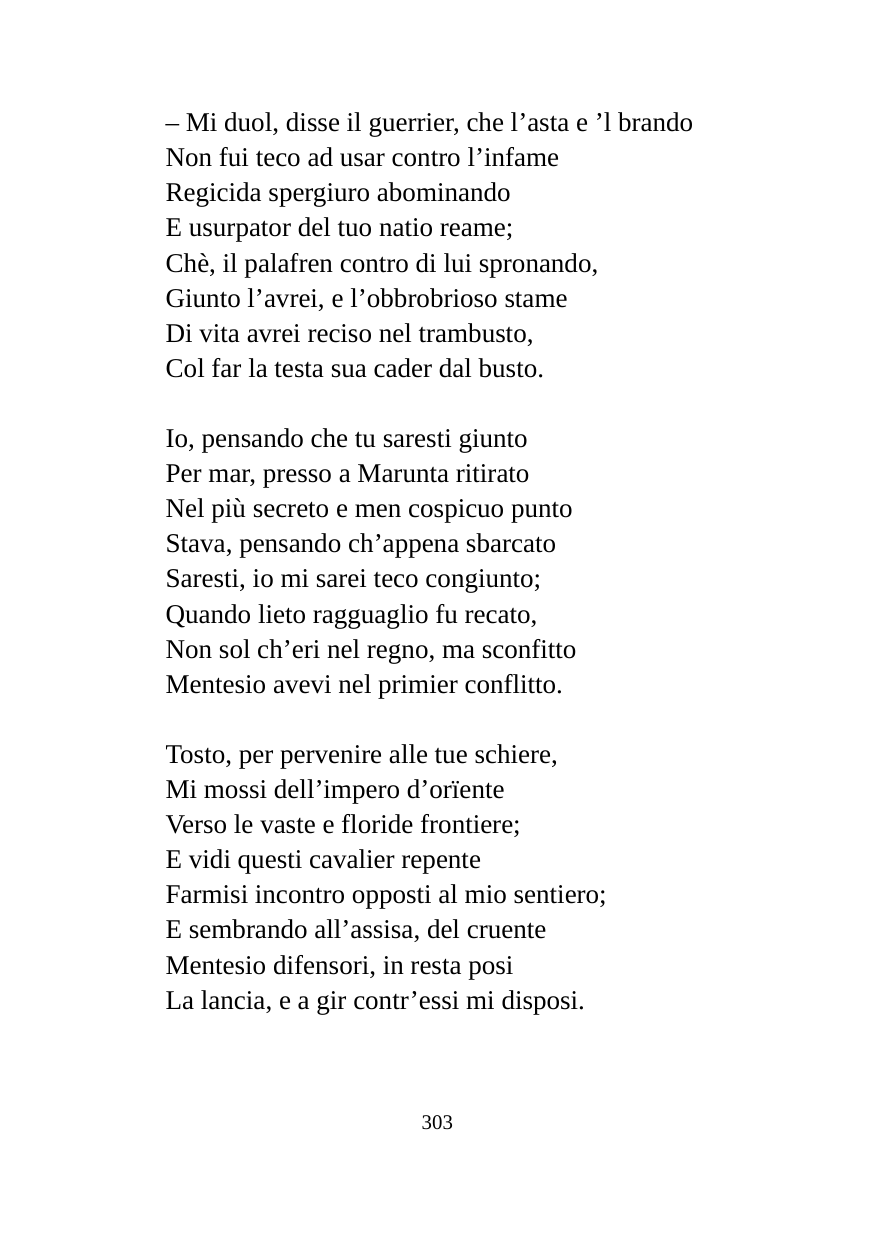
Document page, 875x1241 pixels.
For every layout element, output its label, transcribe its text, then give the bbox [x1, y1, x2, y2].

text Farmisi incontro opposti al mio sentiero; [165, 878, 768, 910]
text E usurpator del tuo natio reame; [165, 212, 768, 243]
text La lancia, e a gir contr’essi mi disposi. [165, 984, 768, 1015]
text Non sol ch’eri nel regno, ma sconfitto [165, 633, 768, 664]
text Saresti, io mi sarei teco congiunto; [165, 563, 768, 594]
text Verso le vaste e floride frontiere; [165, 808, 768, 839]
text Mentesio avevi nel primier conflitto. [165, 668, 768, 699]
text Chè, il palafren contro di lui spronando, [165, 247, 768, 278]
text Regicida spergiuro abominando [165, 176, 768, 208]
text E sembrando all’assisa, del cruente [165, 914, 768, 945]
text Quando lieto ragguaglio fu recato, [165, 598, 768, 629]
text Per mar, presso a Marunta ritirato [165, 457, 768, 488]
text Non fui teco ad usar contro l’infame [165, 141, 768, 172]
text Giunto l’avrei, e l’obbrobrioso stame [165, 282, 768, 313]
text Di vita avrei reciso nel trambusto, [165, 317, 768, 348]
text Nel più secreto e men cospicuo punto [165, 492, 768, 523]
text E vidi questi cavalier repente [165, 843, 768, 874]
text Mentesio difensori, in resta posi [165, 949, 768, 980]
text Mi mossi dell’impero d’orïente [165, 773, 768, 804]
text Stava, pensando ch’appena sbarcato [165, 527, 768, 559]
text Io, pensando che tu saresti giunto [165, 422, 768, 453]
text Tosto, per pervenire alle tue schiere, [165, 738, 768, 769]
text Col far la testa sua cader dal busto. [165, 352, 768, 383]
text – Mi duol, disse il guerrier, che l’asta e ’l brando [165, 106, 768, 137]
